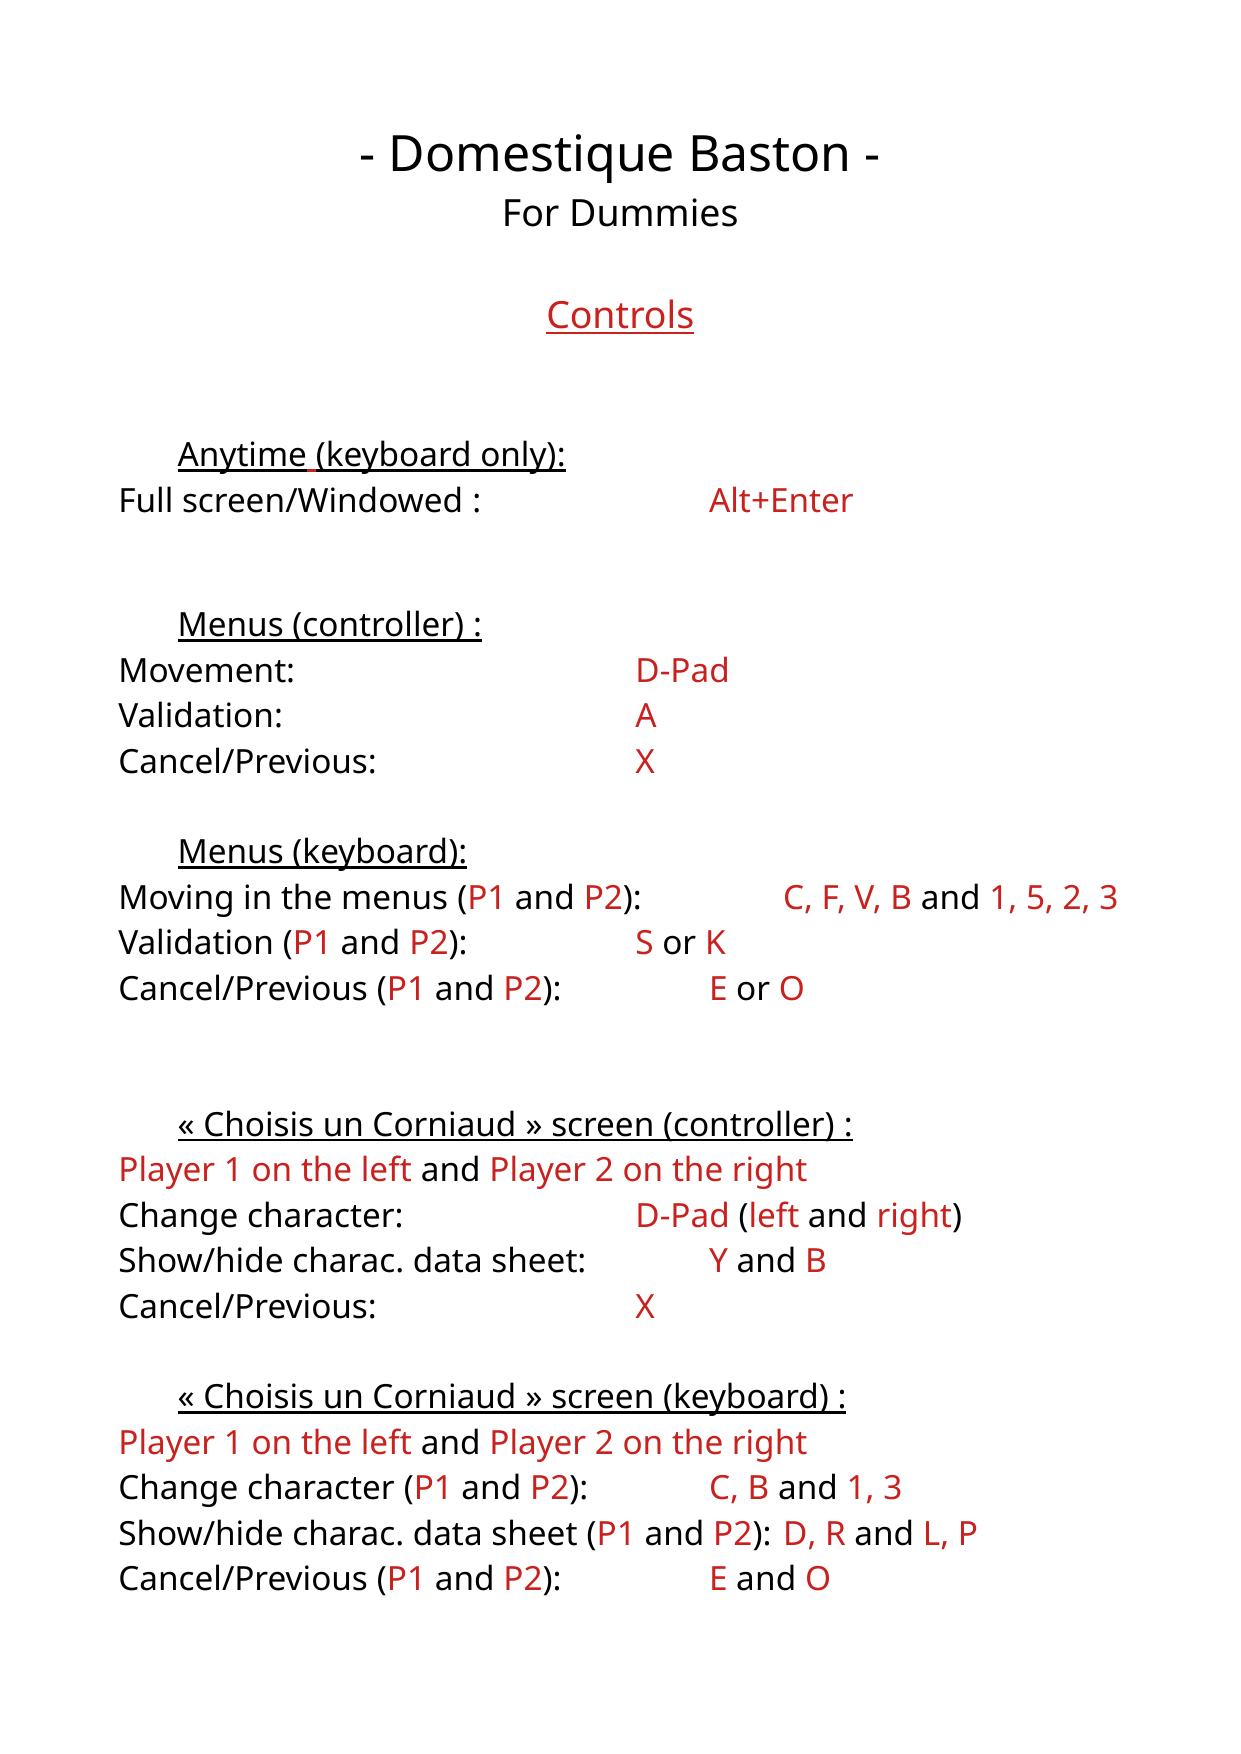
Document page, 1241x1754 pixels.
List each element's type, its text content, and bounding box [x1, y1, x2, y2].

text - Domestique Baston - [118, 118, 1122, 186]
text « Choisis un Corniaud » screen (controller) : [118, 1101, 1122, 1146]
text Cancel/Previous: X [118, 737, 1122, 783]
text Show/hide charac. data sheet: Y and B [118, 1237, 1122, 1282]
text For Dummies [118, 186, 1122, 237]
text Movement: D-Pad [118, 647, 1122, 692]
text Anytime (keyboard only): [118, 431, 1122, 476]
text Player 1 on the left and Player 2 on the right [118, 1419, 1122, 1464]
text Validation (P1 and P2): S or K [118, 919, 1122, 964]
text Cancel/Previous (P1 and P2): E and O [118, 1555, 1122, 1600]
text Validation: A [118, 692, 1122, 737]
text Player 1 on the left and Player 2 on the right [118, 1146, 1122, 1192]
text Show/hide charac. data sheet (P1 and P2): D, R and L, P [118, 1509, 1122, 1555]
text Full screen/Windowed : Alt+Enter [118, 476, 1122, 522]
text Change character (P1 and P2): C, B and 1, 3 [118, 1464, 1122, 1509]
text Menus (controller) : [118, 601, 1122, 647]
text Cancel/Previous: X [118, 1282, 1122, 1328]
text Controls [118, 288, 1122, 339]
text Moving in the menus (P1 and P2): C, F, V, B and 1, 5, 2, 3 [118, 874, 1122, 919]
text Change character: D-Pad (left and right) [118, 1192, 1122, 1237]
text Menus (keyboard): [118, 828, 1122, 874]
text Cancel/Previous (P1 and P2): E or O [118, 964, 1122, 1010]
text « Choisis un Corniaud » screen (keyboard) : [118, 1373, 1122, 1419]
